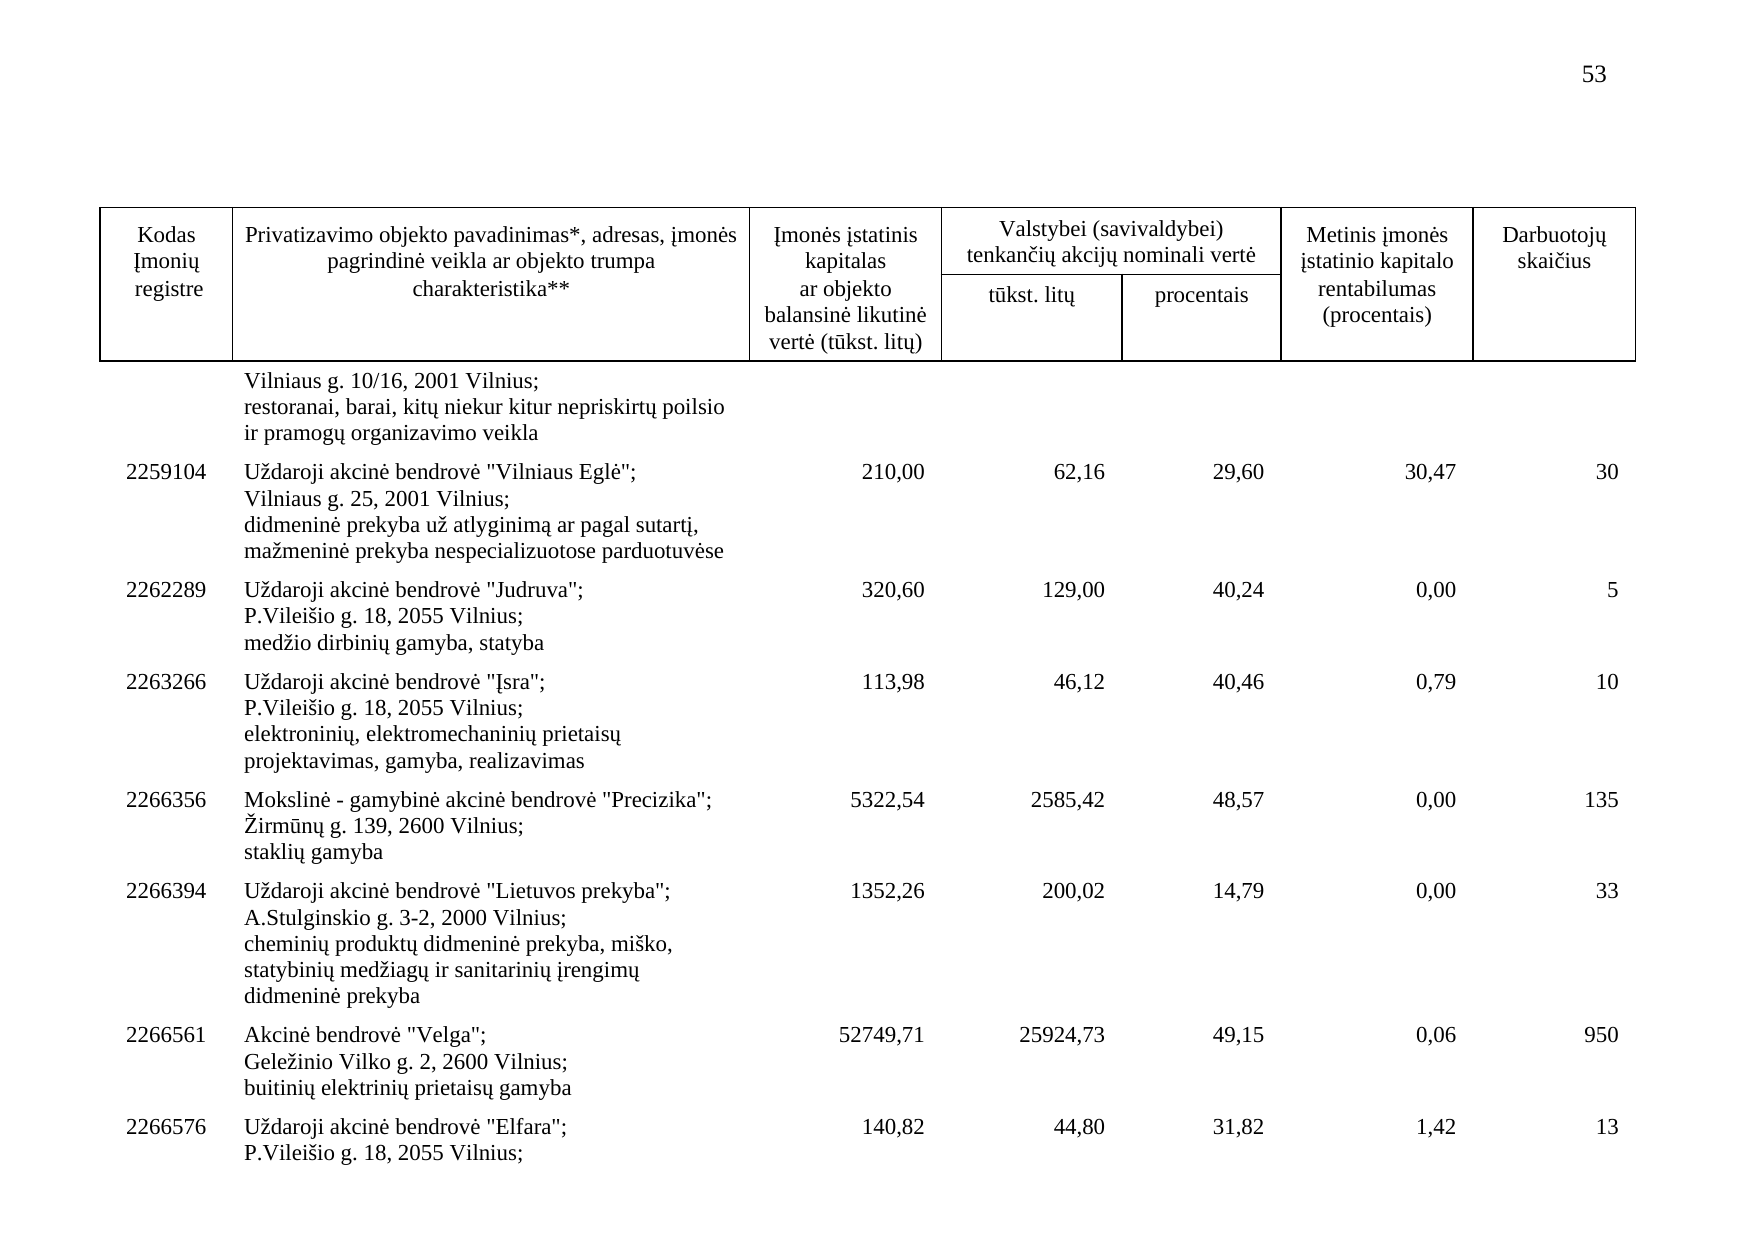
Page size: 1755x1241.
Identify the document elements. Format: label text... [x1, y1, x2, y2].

table_cell 48,57 [1122, 779, 1281, 871]
table_cell 2262289 [100, 570, 233, 661]
table_cell 31,82 [1122, 1107, 1281, 1166]
table_cell [1122, 362, 1281, 452]
table_cell [100, 362, 233, 452]
table_cell Uždaroji akcinė bendrovė "Vilniaus Eglė"; Vilniaus g. 25, 2001 Vilnius; didmeninė prekyba už atlyginimą ar pagal sutartį, mažmeninė prekyba nespecializuotose parduotuvėse [233, 452, 749, 570]
table_cell Uždaroji akcinė bendrovė "Lietuvos prekyba"; A.Stulginskio g. 3-2, 2000 Vilnius; cheminių produktų didmeninė prekyba, miško, statybinių medžiagų ir sanitarinių įrengimų didmeninė prekyba [233, 871, 749, 1015]
table_cell 5322,54 [750, 779, 941, 871]
table_header Darbuotojų skaičius [1474, 208, 1635, 273]
table_cell 2266561 [100, 1015, 233, 1107]
table_cell charakteristika** [233, 274, 749, 360]
table_cell 2585,42 [941, 779, 1122, 871]
table_cell 5 [1473, 570, 1636, 661]
table_cell 33 [1473, 871, 1636, 1015]
table_cell 2266576 [100, 1107, 233, 1166]
table_cell tūkst. litų [942, 275, 1121, 360]
table_cell 62,16 [941, 452, 1122, 570]
table_cell rentabilumas (procentais) [1282, 274, 1472, 360]
table_cell 40,24 [1122, 570, 1281, 661]
table_cell 200,02 [941, 871, 1122, 1015]
table_cell 13 [1473, 1107, 1636, 1166]
table_cell 140,82 [750, 1107, 941, 1166]
table_cell 0,00 [1281, 779, 1473, 871]
table_cell Uždaroji akcinė bendrovė "Įsra"; P.Vileišio g. 18, 2055 Vilnius; elektroninių, elektromechaninių prietaisų projektavimas, gamyba, realizavimas [233, 661, 749, 779]
table_cell [1281, 362, 1473, 452]
table_cell [1474, 274, 1635, 360]
table_cell 210,00 [750, 452, 941, 570]
table_cell Mokslinė - gamybinė akcinė bendrovė "Precizika"; Žirmūnų g. 139, 2600 Vilnius; staklių gamyba [233, 779, 749, 871]
table_header Privatizavimo objekto pavadinimas*, adresas, įmonės pagrindinė veikla ar objekto trumpa [233, 208, 749, 273]
table_cell [750, 362, 941, 452]
table_header Įmonės įstatinis kapitalas [750, 208, 941, 273]
table_cell 2266356 [100, 779, 233, 871]
table_cell Uždaroji akcinė bendrovė "Judruva"; P.Vileišio g. 18, 2055 Vilnius; medžio dirbinių gamyba, statyba [233, 570, 749, 661]
table_cell ar objekto balansinė likutinė vertė (tūkst. litų) [750, 274, 941, 360]
table_cell Akcinė bendrovė "Velga"; Geležinio Vilko g. 2, 2600 Vilnius; buitinių elektrinių prietaisų gamyba [233, 1015, 749, 1107]
table_cell Vilniaus g. 10/16, 2001 Vilnius; restoranai, barai, kitų niekur kitur nepriskirtų poilsio ir pramogų organizavimo veikla [233, 362, 749, 452]
table_cell 0,06 [1281, 1015, 1473, 1107]
table_cell 113,98 [750, 661, 941, 779]
table_cell 30 [1473, 452, 1636, 570]
table_cell Uždaroji akcinė bendrovė "Elfara"; P.Vileišio g. 18, 2055 Vilnius; [233, 1107, 749, 1166]
table_cell 1,42 [1281, 1107, 1473, 1166]
table_header Metinis įmonės įstatinio kapitalo [1282, 208, 1472, 273]
table_cell 1352,26 [750, 871, 941, 1015]
table_cell 44,80 [941, 1107, 1122, 1166]
table_cell 29,60 [1122, 452, 1281, 570]
table_cell [941, 362, 1122, 452]
table_cell 320,60 [750, 570, 941, 661]
table_cell 2259104 [100, 452, 233, 570]
table_cell 0,00 [1281, 570, 1473, 661]
table_cell 950 [1473, 1015, 1636, 1107]
table_cell 10 [1473, 661, 1636, 779]
table_cell [1473, 362, 1636, 452]
table_cell 25924,73 [941, 1015, 1122, 1107]
table_cell 46,12 [941, 661, 1122, 779]
table_cell 30,47 [1281, 452, 1473, 570]
table_cell 40,46 [1122, 661, 1281, 779]
table_cell procentais [1123, 275, 1280, 360]
table_cell 2266394 [100, 871, 233, 1015]
table_cell 2263266 [100, 661, 233, 779]
table_header Kodas Įmonių [101, 208, 232, 273]
table_cell registre [101, 274, 232, 360]
table_cell 52749,71 [750, 1015, 941, 1107]
table_cell 49,15 [1122, 1015, 1281, 1107]
table_cell 129,00 [941, 570, 1122, 661]
table_cell 0,79 [1281, 661, 1473, 779]
table_cell 14,79 [1122, 871, 1281, 1015]
table_cell 135 [1473, 779, 1636, 871]
table_header Valstybei (savivaldybei) tenkančių akcijų nominali vertė [942, 208, 1280, 273]
table_cell 0,00 [1281, 871, 1473, 1015]
